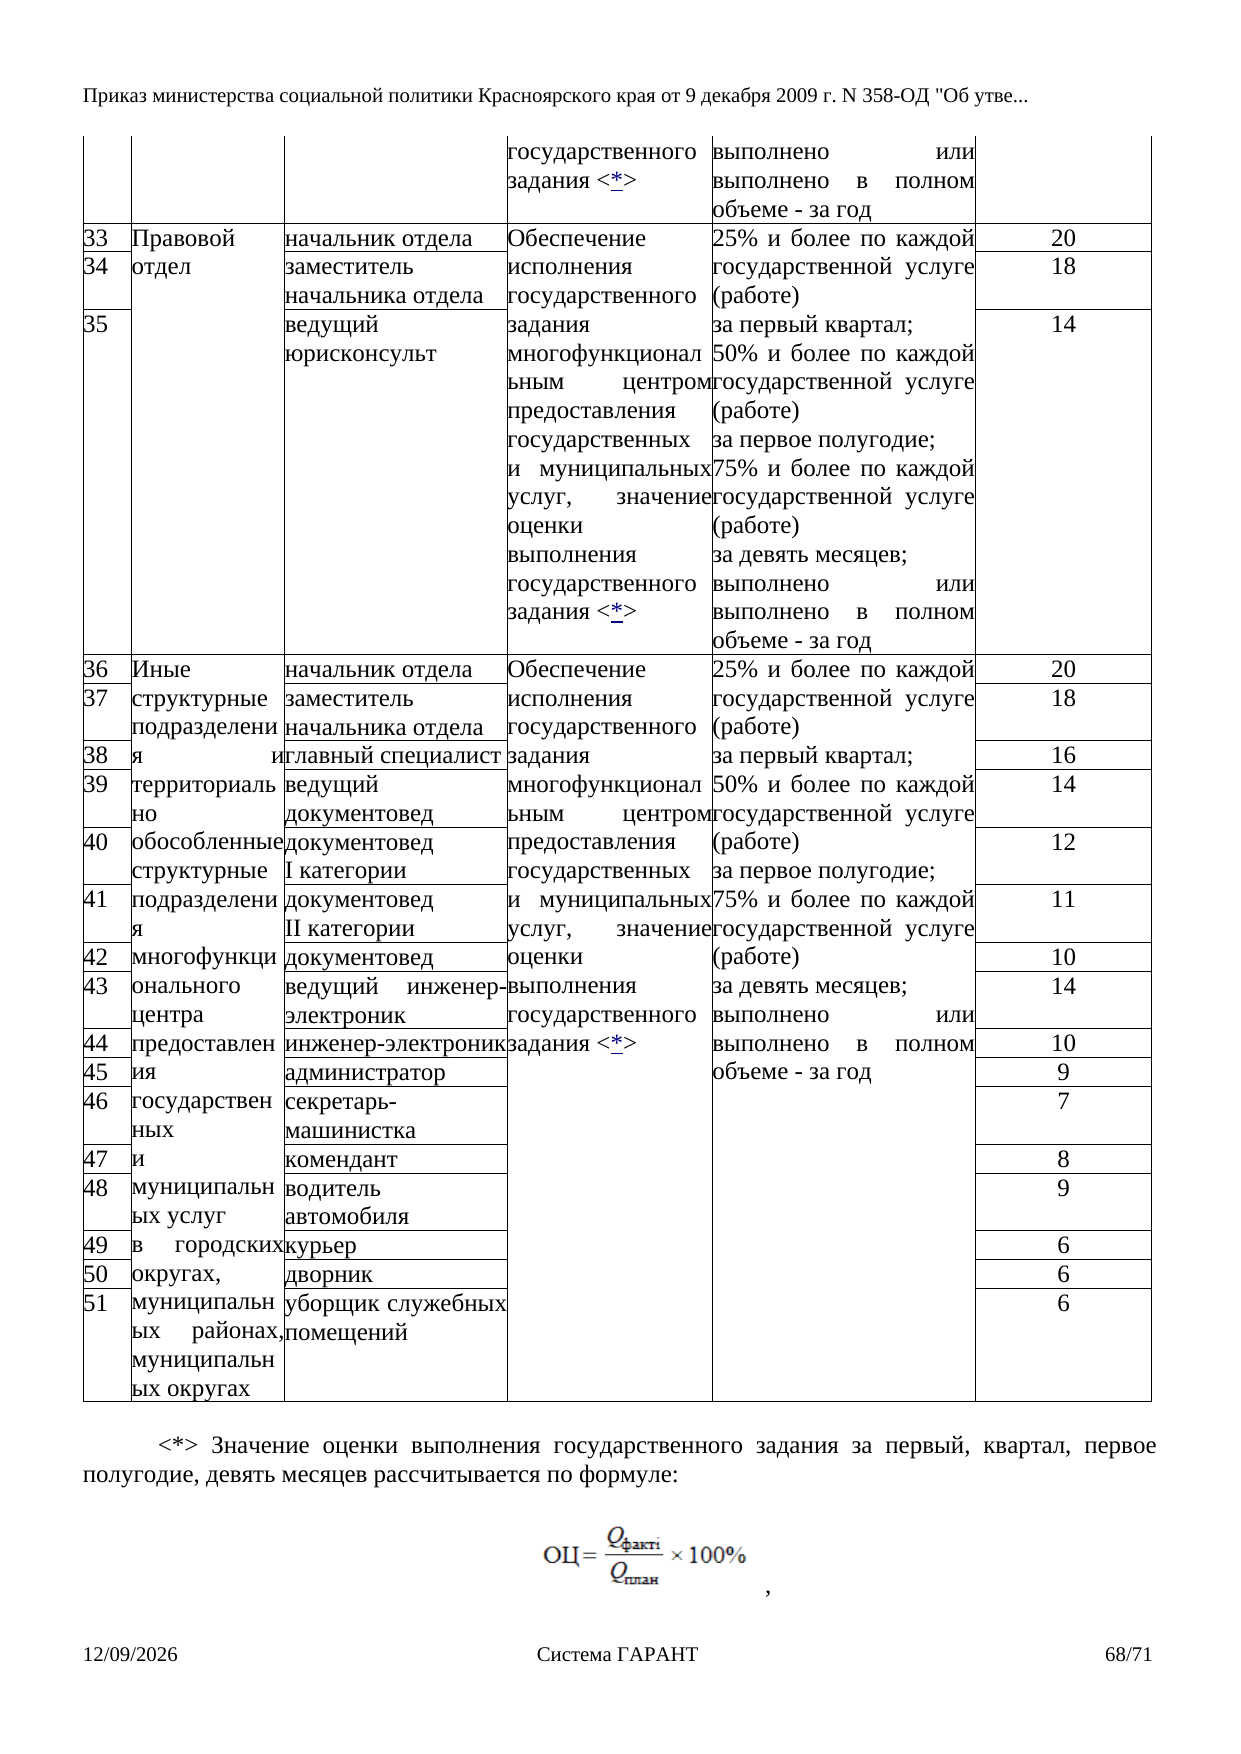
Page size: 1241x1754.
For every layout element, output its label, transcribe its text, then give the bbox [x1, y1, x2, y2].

table_cell документовед I категории [285, 828, 507, 884]
table_cell 34 [84, 252, 131, 309]
table_cell [285, 136, 507, 223]
table_cell 49 [84, 1231, 131, 1259]
table_cell заместитель начальника отдела [285, 684, 507, 740]
table_cell 25% и более по каждой государственной услуге (работе) за первый квартал; 50% и более по каждой государственной услуге (работе) за первое полугодие; 75% и более по каждой государственной услуге (работе) за девять месяцев; выполнено или выполнено в полном объеме - за год [713, 655, 975, 1401]
table_cell 14 [976, 972, 1151, 1028]
table_cell дворник [285, 1260, 507, 1288]
table_cell начальник отдела [285, 224, 507, 251]
table_cell ведущий инженер-электроник [285, 972, 507, 1028]
table_cell 25% и более по каждой государственной услуге (работе) за первый квартал; 50% и более по каждой государственной услуге (работе) за первое полугодие; 75% и более по каждой государственной услуге (работе) за девять месяцев; выполнено или выполнено в полном объеме - за год [713, 224, 975, 654]
table_cell водитель автомобиля [285, 1174, 507, 1230]
table_cell 43 [84, 972, 131, 1028]
table_cell 9 [976, 1174, 1151, 1230]
table_cell 6 [976, 1260, 1151, 1288]
table_cell уборщик служебных помещений [285, 1289, 507, 1401]
table_cell 8 [976, 1145, 1151, 1173]
text <*> Значение оценки выполнения государственного задания за первый, квартал, первое полугодие, девять месяцев рассчитывается по формуле: [83, 1430, 1157, 1488]
table_cell [976, 136, 1151, 223]
table_cell 16 [976, 741, 1151, 769]
table_cell документовед [285, 943, 507, 971]
table_cell ведущий документовед [285, 770, 507, 827]
table_cell Обеспечение исполнения государственного задания многофункциональным центром предоставления государственных и муниципальных услуг, значение оценки выполнения государственного задания <*> [508, 224, 712, 654]
table_cell Правовой отдел [132, 224, 284, 654]
table_cell [84, 136, 131, 223]
table_cell 42 [84, 943, 131, 971]
table_cell 45 [84, 1058, 131, 1086]
table_cell начальник отдела [285, 655, 507, 683]
table_cell 20 [976, 655, 1151, 683]
table_cell 40 [84, 828, 131, 884]
table_cell ведущий юрисконсульт [285, 310, 507, 654]
table_cell Обеспечение исполнения государственного задания многофункциональным центром предоставления государственных и муниципальных услуг, значение оценки выполнения государственного задания <*> [508, 655, 712, 1401]
table_cell курьер [285, 1231, 507, 1259]
table_cell заместитель начальника отдела [285, 252, 507, 309]
table_cell 6 [976, 1231, 1151, 1259]
table_cell 36 [84, 655, 131, 683]
table_cell 6 [976, 1289, 1151, 1401]
table_cell 9 [976, 1058, 1151, 1086]
table_cell 18 [976, 252, 1151, 309]
text , [83, 1517, 1157, 1599]
table_cell [132, 136, 284, 223]
table_cell 33 [84, 224, 131, 251]
table_cell 18 [976, 684, 1151, 740]
table_cell главный специалист [285, 741, 507, 769]
table_cell 41 [84, 885, 131, 942]
table_cell выполнено или выполнено в полном объеме - за год [713, 136, 975, 223]
table_cell Иные структурные подразделения и территориально обособленные структурные подразделения многофункционального центра предоставления государственных и муниципальных услуг в городских округах, муниципальных районах, муниципальных округах [132, 655, 284, 1401]
table_cell 47 [84, 1145, 131, 1173]
table_cell 39 [84, 770, 131, 827]
table_cell государственного задания <*> [508, 136, 712, 223]
table_cell 44 [84, 1029, 131, 1057]
table_cell 11 [976, 885, 1151, 942]
table_cell документовед II категории [285, 885, 507, 942]
table_cell 50 [84, 1260, 131, 1288]
picture [540, 1516, 759, 1594]
table_cell 35 [84, 310, 131, 654]
table_cell 10 [976, 1029, 1151, 1057]
table_cell 38 [84, 741, 131, 769]
table_cell 48 [84, 1174, 131, 1230]
table_cell секретарь-машинистка [285, 1087, 507, 1144]
table_cell 14 [976, 770, 1151, 827]
table_cell администратор [285, 1058, 507, 1086]
table_cell инженер-электроник [285, 1029, 507, 1057]
table_cell 14 [976, 310, 1151, 654]
table_cell комендант [285, 1145, 507, 1173]
table_cell 20 [976, 224, 1151, 251]
table_cell 51 [84, 1289, 131, 1401]
table_cell 10 [976, 943, 1151, 971]
table_cell 46 [84, 1087, 131, 1144]
table_cell 37 [84, 684, 131, 740]
table_cell 7 [976, 1087, 1151, 1144]
table_cell 12 [976, 828, 1151, 884]
